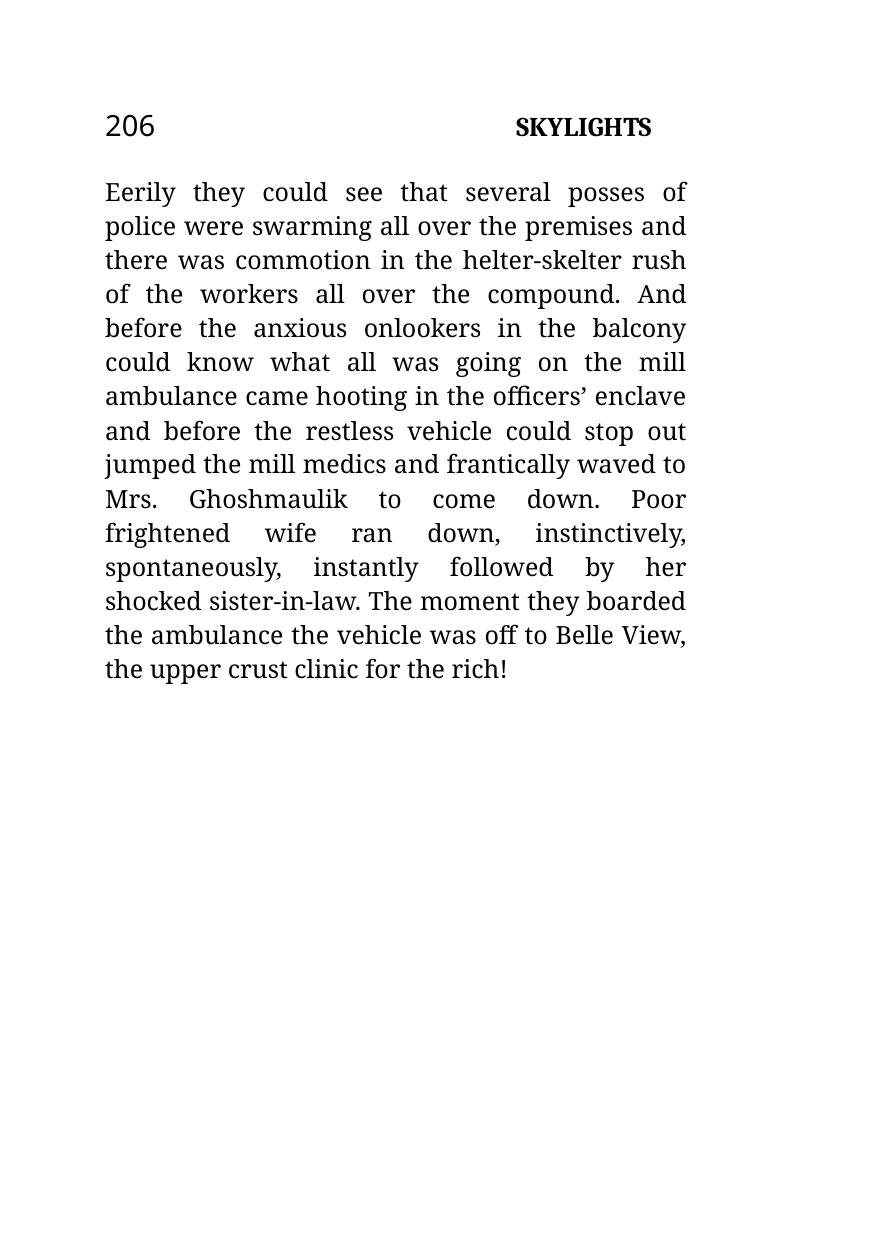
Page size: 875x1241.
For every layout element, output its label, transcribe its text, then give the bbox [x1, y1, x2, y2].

text Eerily they could see that several posses of police were swarming all over the premises and there was commotion in the helter-skelter rush of the workers all over the compound. And before the anxious onlookers in the balcony could know what all was going on the mill ambulance came hooting in the officers’ enclave and before the restless vehicle could stop out jumped the mill medics and frantically waved to Mrs. Ghoshmaulik to come down. Poor frightened wife ran down, instinctively, spontaneously, instantly followed by her shocked sister-in-law. The moment they boarded the ambulance the vehicle was off to Belle View, the upper crust clinic for the rich! [105, 175, 687, 686]
